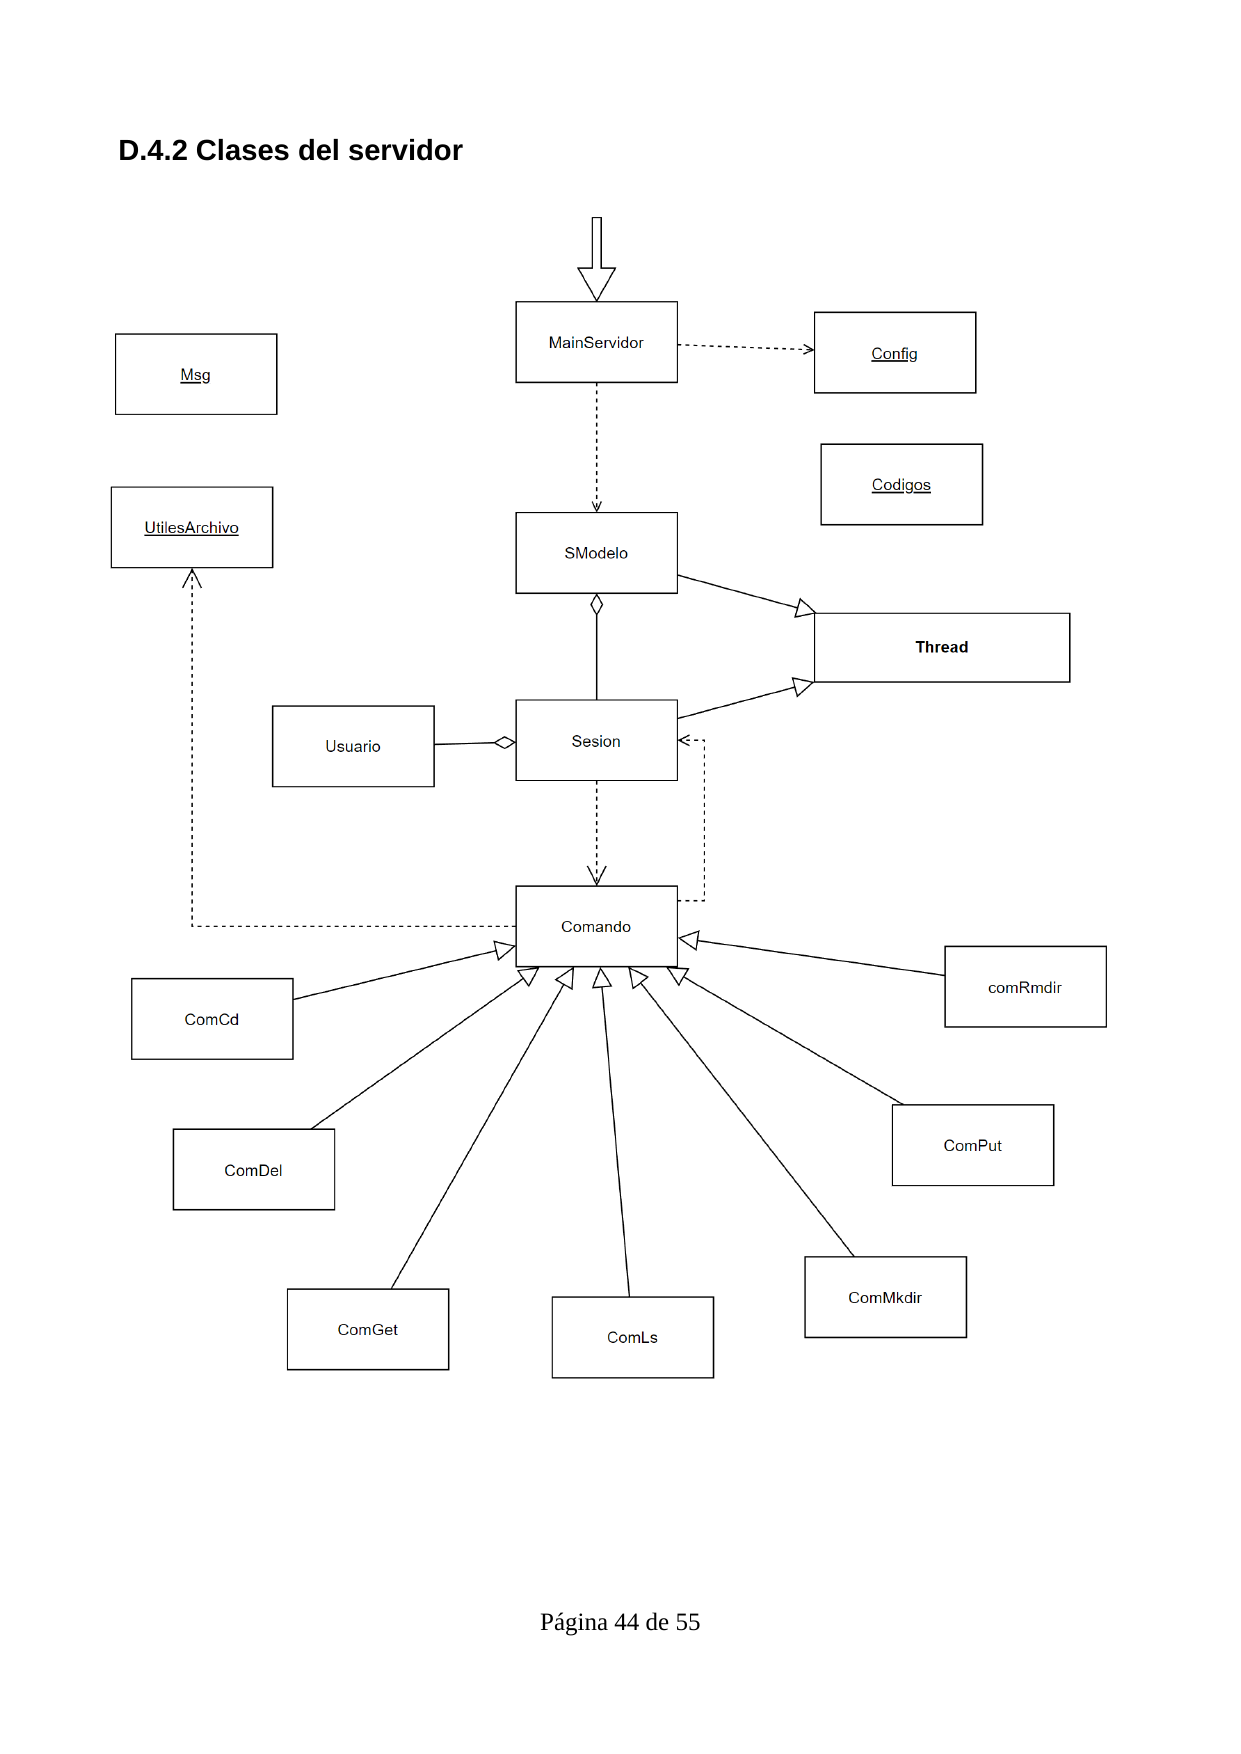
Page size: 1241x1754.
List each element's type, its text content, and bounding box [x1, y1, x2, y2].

subtitle D.4.2 Clases del servidor [118, 133, 1122, 166]
picture [110, 209, 1114, 1381]
